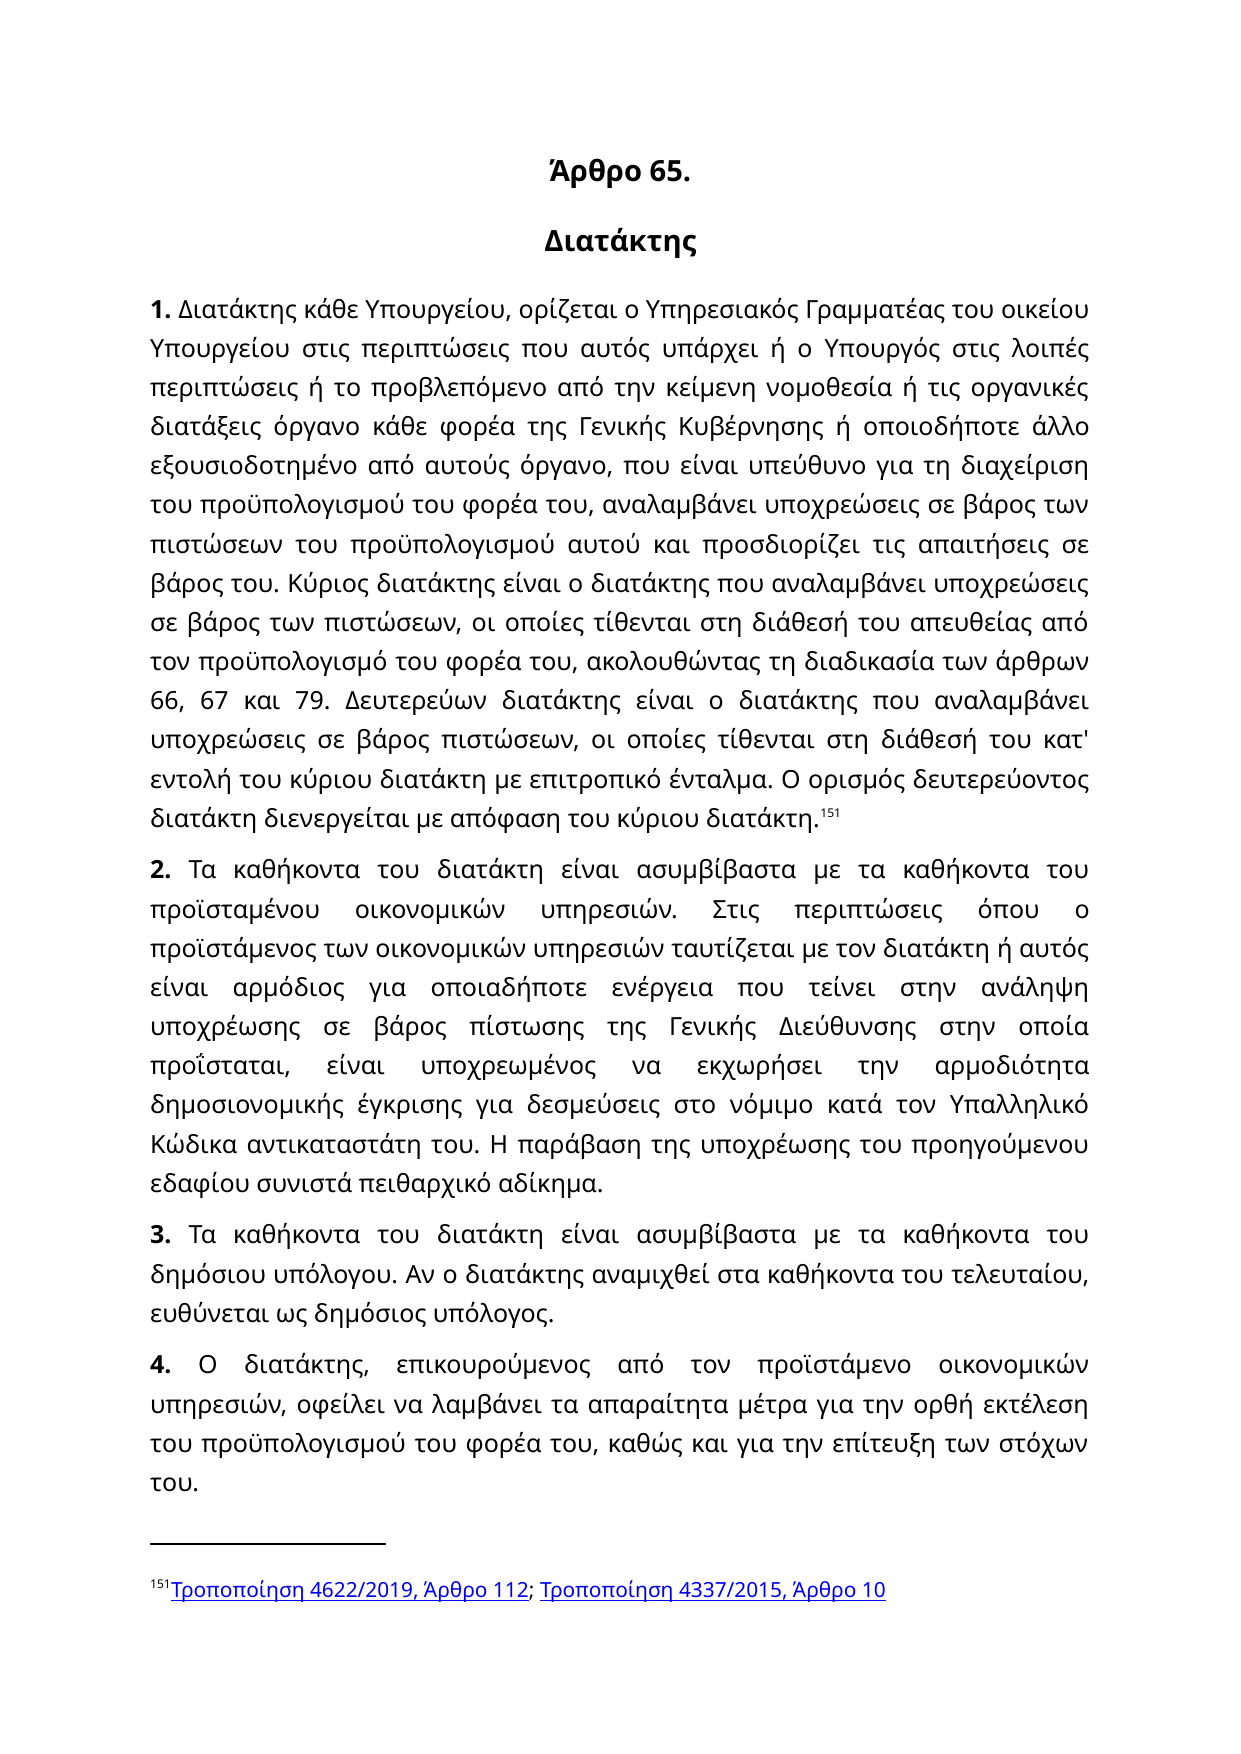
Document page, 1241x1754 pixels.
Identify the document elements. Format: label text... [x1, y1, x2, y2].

text 3. Τα καθήκοντα του διατάκτη είναι ασυμβίβαστα με τα καθήκοντα του δημόσιου υπόλογου. Αν ο διατάκτης αναμιχθεί στα καθήκοντα του τελευταίου, ευθύνεται ως δημόσιος υπόλογος. [150, 1217, 1090, 1329]
subtitle Άρθρο 65. [150, 150, 1090, 190]
text 2. Τα καθήκοντα του διατάκτη είναι ασυμβίβαστα με τα καθήκοντα του προϊσταμένου οικονομικών υπηρεσιών. Στις περιπτώσεις όπου ο προϊστάμενος των οικονομικών υπηρεσιών ταυτίζεται με τον διατάκτη ή αυτός είναι αρμόδιος για οποιαδήποτε ενέργεια που τείνει στην ανάληψη υποχρέωσης σε βάρος πίστωσης της Γενικής Διεύθυνσης στην οποία προΐσταται, είναι υποχρεωμένος να εκχωρήσει την αρμοδιότητα δημοσιονομικής έγκρισης για δεσμεύσεις στο νόμιμο κατά τον Υπαλληλικό Κώδικα αντικαταστάτη του. Η παράβαση της υποχρέωσης του προηγούμενου εδαφίου συνιστά πειθαρχικό αδίκημα. [150, 852, 1090, 1199]
subtitle Διατάκτης [150, 221, 1090, 260]
text 4. Ο διατάκτης, επικουρούμενος από τον προϊστάμενο οικονομικών υπηρεσιών, οφείλει να λαμβάνει τα απαραίτητα μέτρα για την ορθή εκτέλεση του προϋπολογισμού του φορέα του, καθώς και για την επίτευξη των στόχων του. [150, 1347, 1090, 1499]
text Τροποποίηση 4622/2019, Άρθρο 112; Τροποποίηση 4337/2015, Άρθρο 10 [150, 1576, 1090, 1604]
text 1. Διατάκτης κάθε Υπουργείου, ορίζεται ο Υπηρεσιακός Γραμματέας του οικείου Υπουργείου στις περιπτώσεις που αυτός υπάρχει ή ο Υπουργός στις λοιπές περιπτώσεις ή το προβλεπόμενο από την κείμενη νομοθεσία ή τις οργανικές διατάξεις όργανο κάθε φορέα της Γενικής Κυβέρνησης ή οποιοδήποτε άλλο εξουσιοδοτημένο από αυτούς όργανο, που είναι υπεύθυνο για τη διαχείριση του προϋπολογισμού του φορέα του, αναλαμβάνει υποχρεώσεις σε βάρος των πιστώσεων του προϋπολογισμού αυτού και προσδιορίζει τις απαιτήσεις σε βάρος του. Κύριος διατάκτης είναι ο διατάκτης που αναλαμβάνει υποχρεώσεις σε βάρος των πιστώσεων, οι οποίες τίθενται στη διάθεσή του απευθείας από τον προϋπολογισμό του φορέα του, ακολουθώντας τη διαδικασία των άρθρων 66, 67 και 79. Δευτερεύων διατάκτης είναι ο διατάκτης που αναλαμβάνει υποχρεώσεις σε βάρος πιστώσεων, οι οποίες τίθενται στη διάθεσή του κατ' εντολή του κύριου διατάκτη με επιτροπικό ένταλμα. Ο ορισμός δευτερεύοντος διατάκτη διενεργείται με απόφαση του κύριου διατάκτη. [150, 291, 1090, 834]
